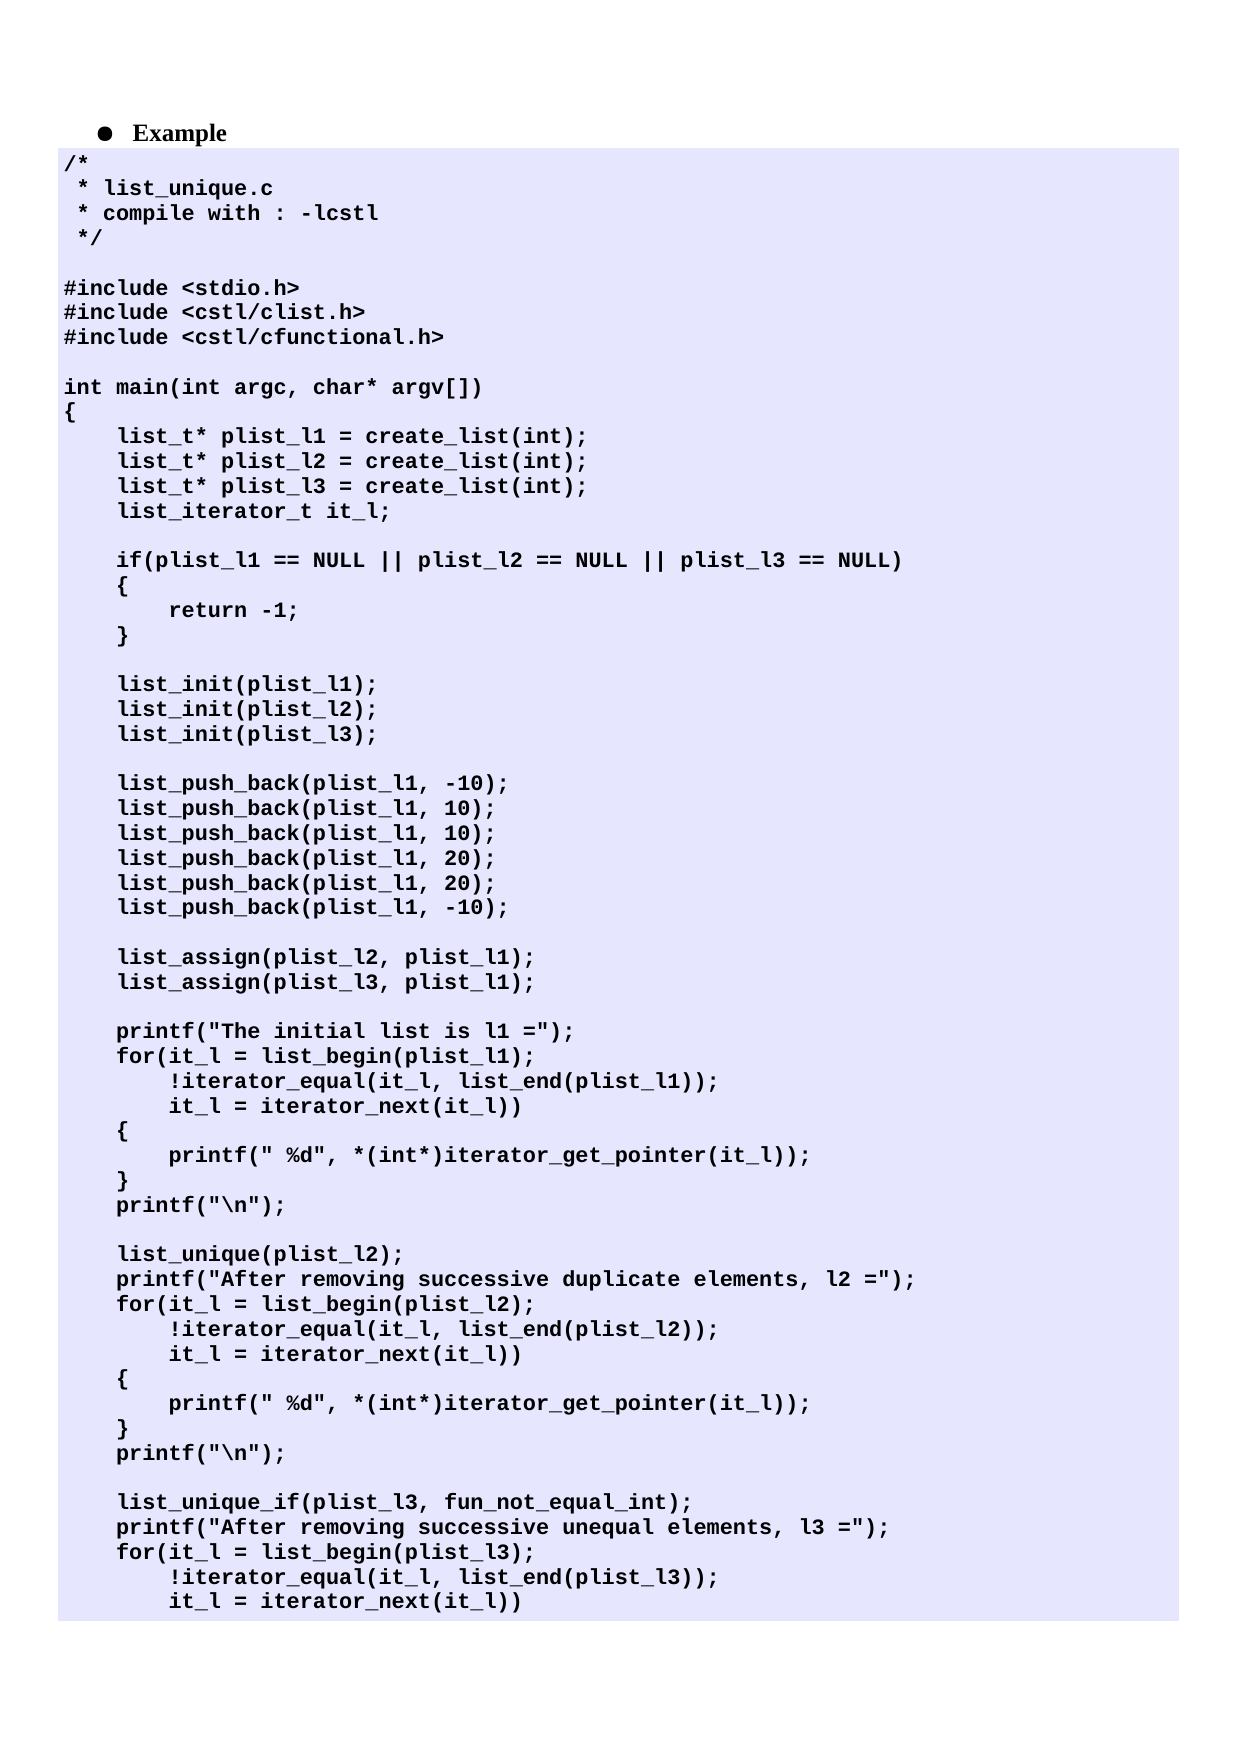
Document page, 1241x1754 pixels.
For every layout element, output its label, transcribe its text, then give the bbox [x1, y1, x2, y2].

list Example [95, 118, 1179, 147]
table_header /* * list_unique.c * compile with : -lcstl */ #include <stdio.h> #include <cstl/clist.h> #include <cstl/cfunctional.h> int main(int argc, char* argv[]) { list_t* plist_l1 = create_list(int); list_t* plist_l2 = create_list(int); list_t* plist_l3 = create_list(int); list_iterator_t it_l; if(plist_l1 == NULL || plist_l2 == NULL || plist_l3 == NULL) { return -1; } list_init(plist_l1); list_init(plist_l2); list_init(plist_l3); list_push_back(plist_l1, -10); list_push_back(plist_l1, 10); list_push_back(plist_l1, 10); list_push_back(plist_l1, 20); list_push_back(plist_l1, 20); list_push_back(plist_l1, -10); list_assign(plist_l2, plist_l1); list_assign(plist_l3, plist_l1); printf("The initial list is l1 ="); for(it_l = list_begin(plist_l1); !iterator_equal(it_l, list_end(plist_l1)); it_l = iterator_next(it_l)) { printf(" %d", *(int*)iterator_get_pointer(it_l)); } printf("\n"); list_unique(plist_l2); printf("After removing successive duplicate elements, l2 ="); for(it_l = list_begin(plist_l2); !iterator_equal(it_l, list_end(plist_l2)); it_l = iterator_next(it_l)) { printf(" %d", *(int*)iterator_get_pointer(it_l)); } printf("\n"); list_unique_if(plist_l3, fun_not_equal_int); printf("After removing successive unequal elements, l3 ="); for(it_l = list_begin(plist_l3); !iterator_equal(it_l, list_end(plist_l3)); it_l = iterator_next(it_l)) [58, 148, 1179, 1621]
